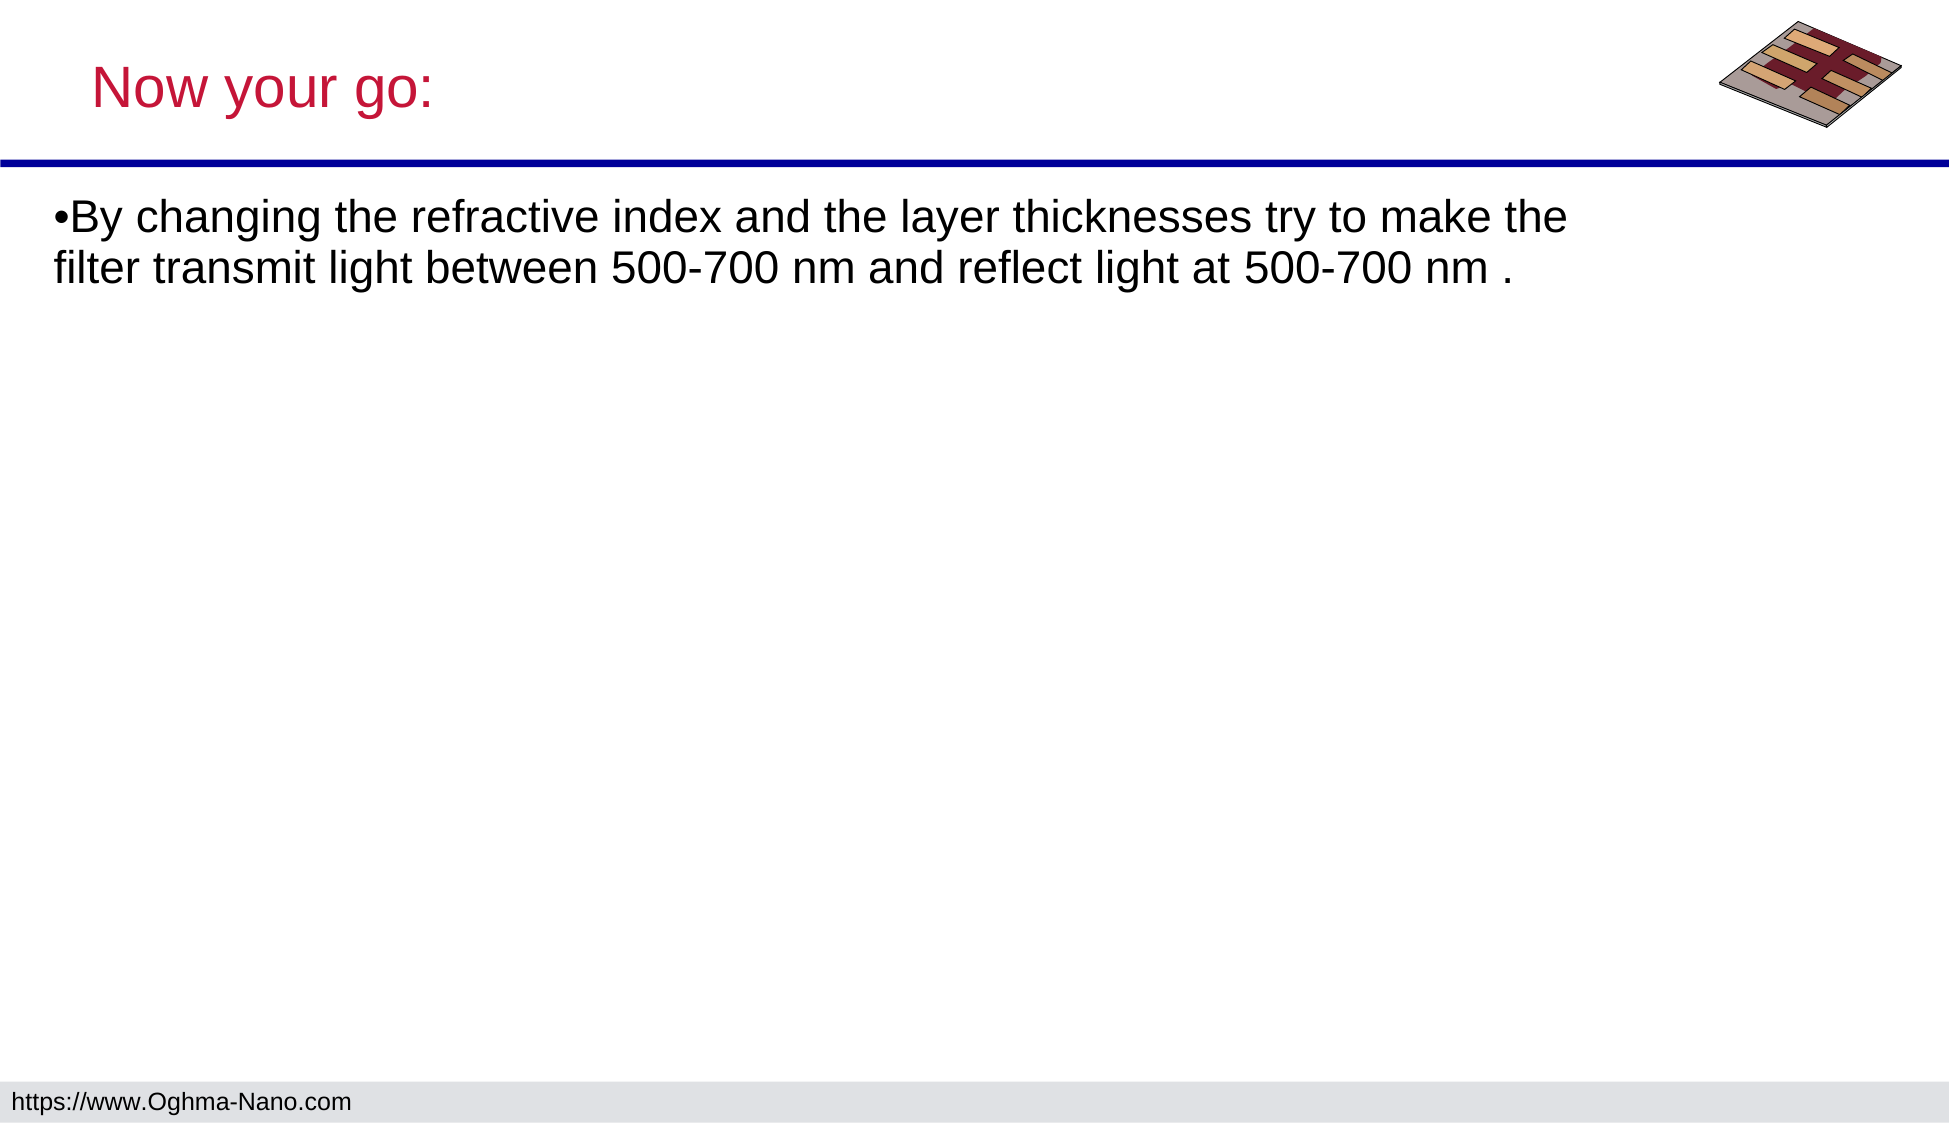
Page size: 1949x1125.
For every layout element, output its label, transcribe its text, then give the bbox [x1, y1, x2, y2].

title Now your go: [76, 34, 1685, 140]
list By changing the refractive index and the layer thicknesses try to make the filter transmit light between 500-700 nm and reflect light at 500-700 nm . [53, 191, 1662, 956]
